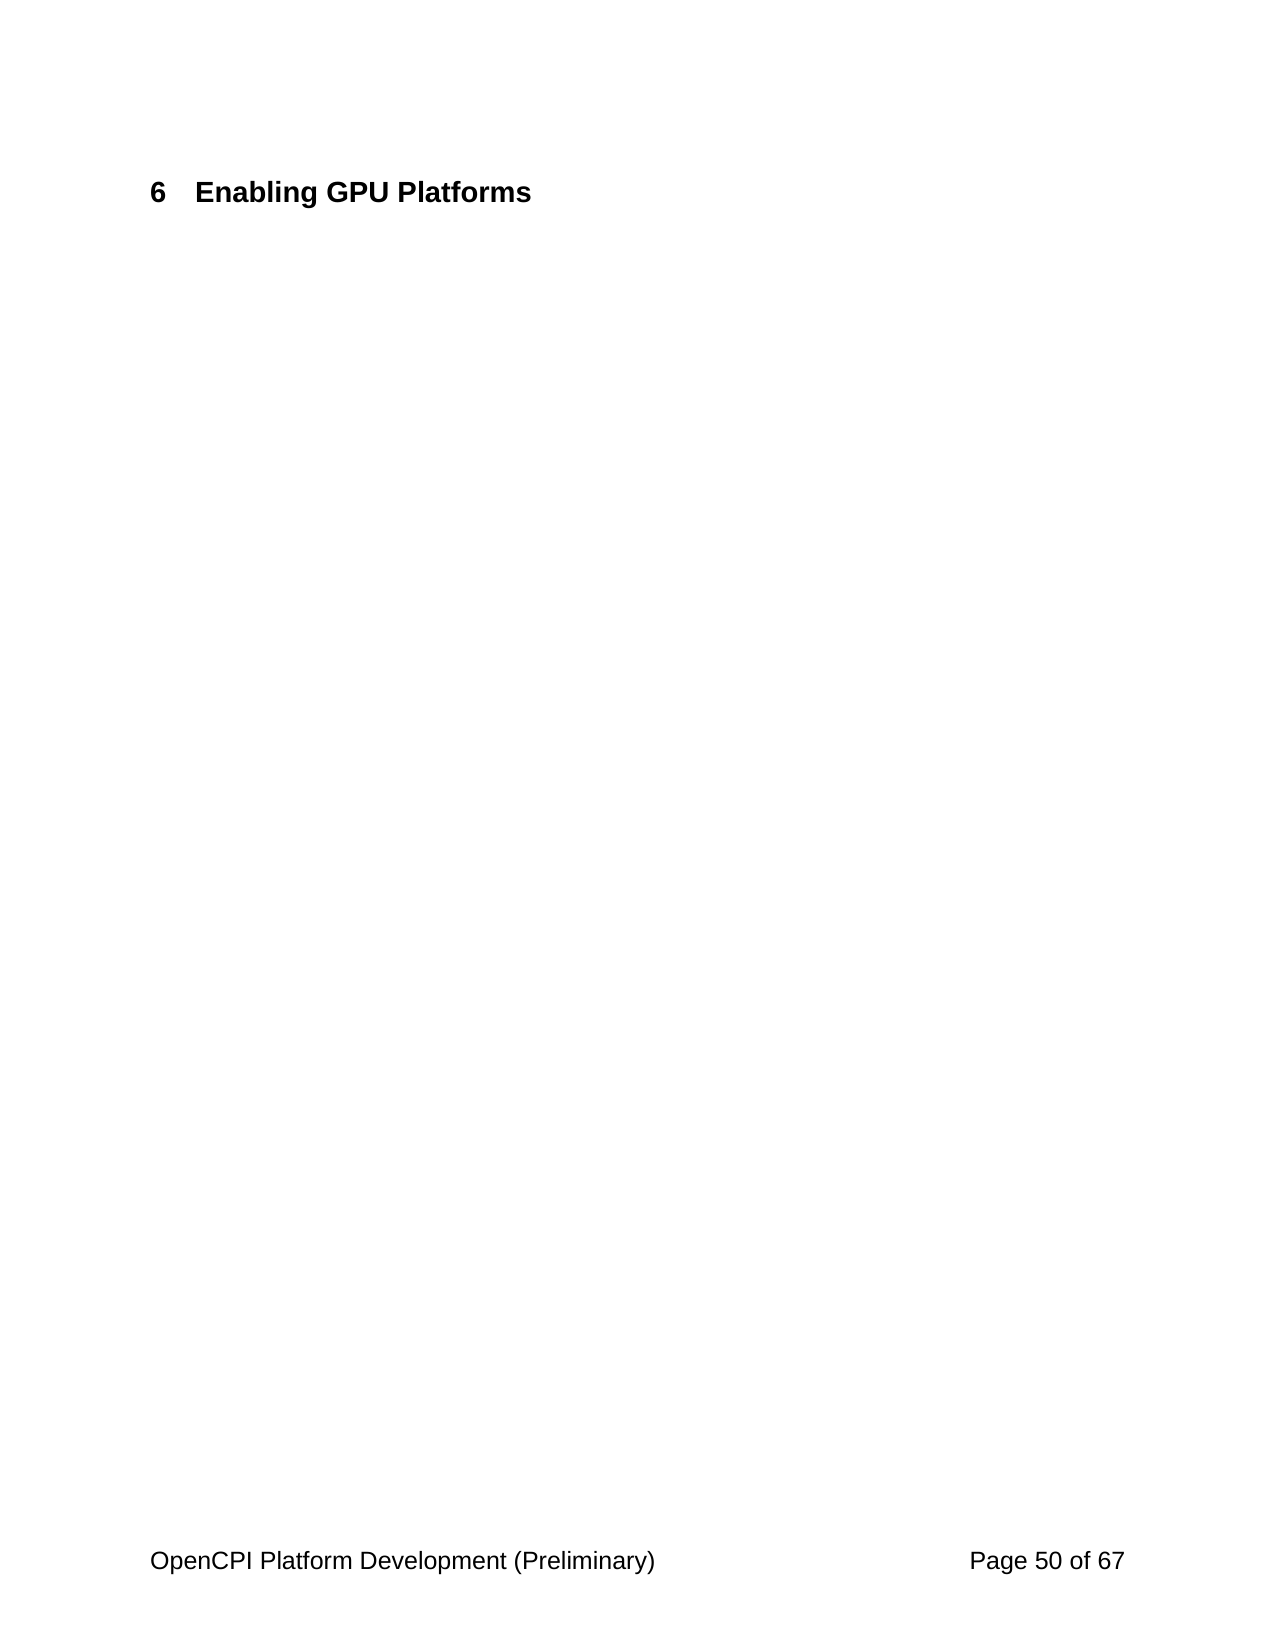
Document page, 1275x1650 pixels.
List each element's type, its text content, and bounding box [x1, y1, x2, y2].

subtitle Enabling GPU Platforms [150, 175, 1125, 208]
